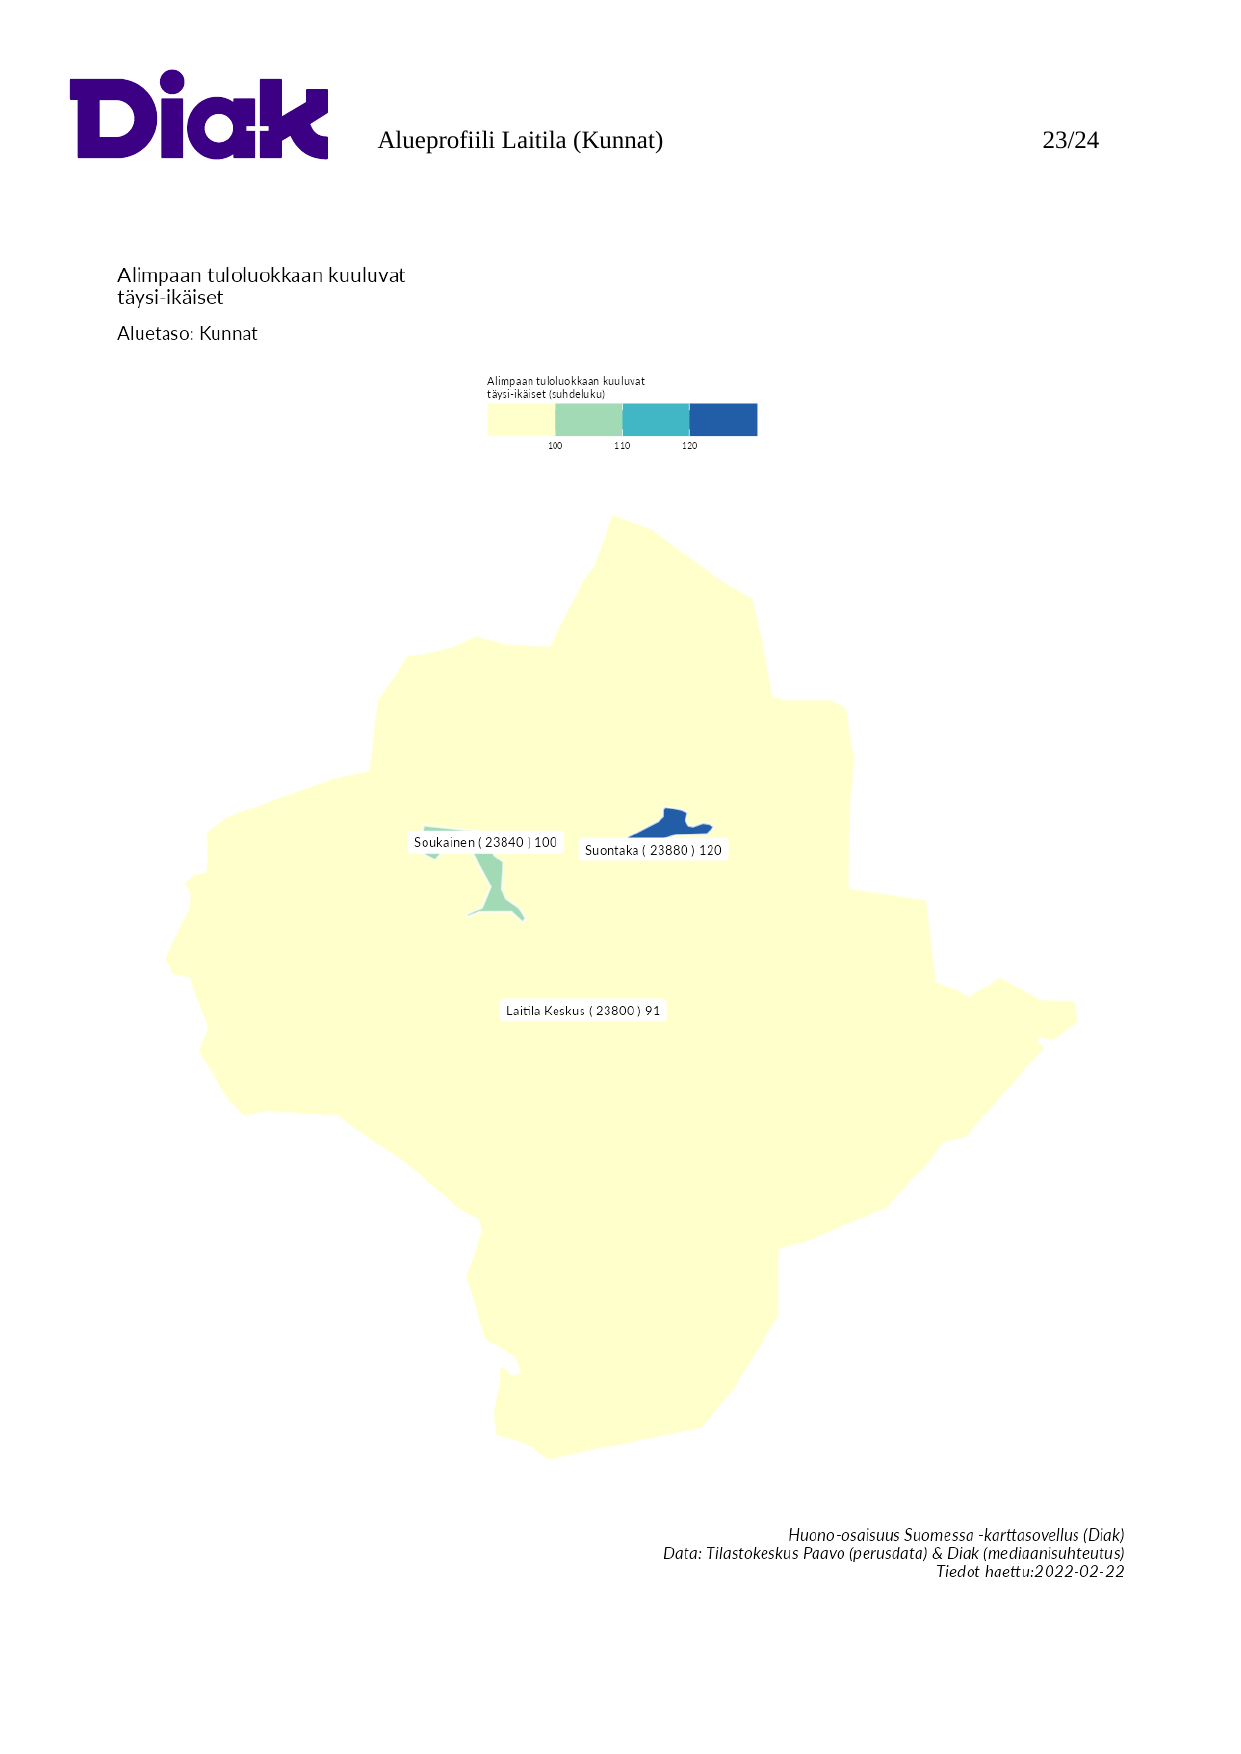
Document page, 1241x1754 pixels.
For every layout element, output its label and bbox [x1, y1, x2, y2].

picture [61, 196, 1179, 1651]
